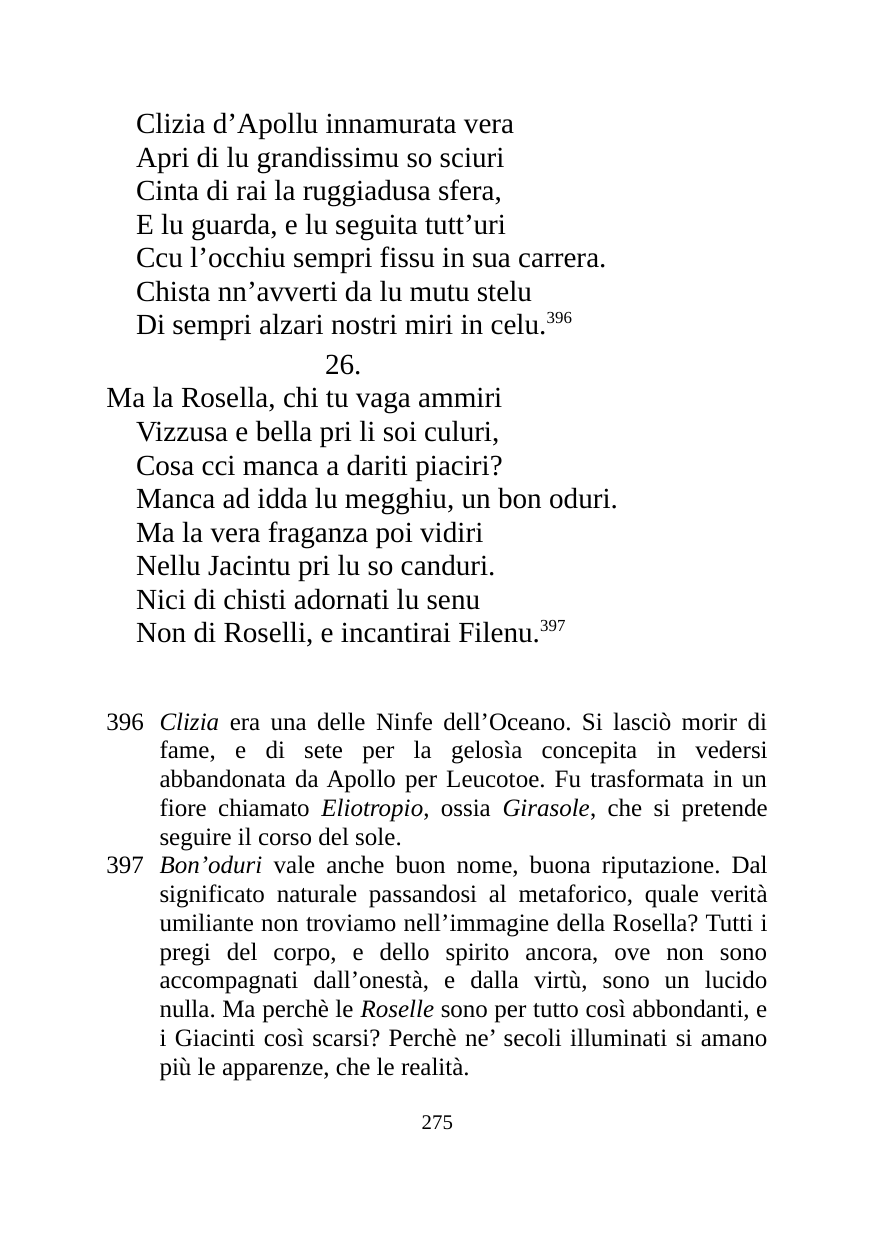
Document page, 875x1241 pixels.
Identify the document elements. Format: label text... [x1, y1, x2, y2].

text Clizia era una delle Ninfe dell’Oceano. Si lasciò morir di fame, e di sete per la gelosìa concepita in vedersi abbandonata da Apollo per Leucotoe. Fu trasformata in un fiore chiamato Eliotropio, ossia Girasole, che si pretende seguire il corso del sole. [106, 707, 768, 850]
text 26. [325, 347, 768, 381]
text Bon’oduri vale anche buon nome, buona riputazione. Dal significato naturale passandosi al metaforico, quale verità umiliante non troviamo nell’immagine della Rosella? Tutti i pregi del corpo, e dello spirito ancora, ove non sono accompagnati dall’onestà, e dalla virtù, sono un lucido nulla. Ma perchè le Roselle sono per tutto così abbondanti, e i Giacinti così scarsi? Perchè ne’ secoli illuminati si amano più le apparenze, che le realità. [106, 850, 768, 1080]
text Ma la Rosella, chi tu vaga ammiri Vizzusa e bella pri li soi culuri, Cosa cci manca a dariti piaciri? Manca ad idda lu megghiu, un bon oduri. Ma la vera fraganza poi vidiri Nellu Jacintu pri lu so canduri. Nici di chisti adornati lu senu Non di Roselli, e incantirai Filenu. [106, 381, 768, 649]
text Clizia d’Apollu innamurata vera Apri di lu grandissimu so sciuri Cinta di rai la ruggiadusa sfera, E lu guarda, e lu seguita tutt’uri Ccu l’occhiu sempri fissu in sua carrera. Chista nn’avverti da lu mutu stelu Di sempri alzari nostri miri in celu. [106, 106, 768, 341]
